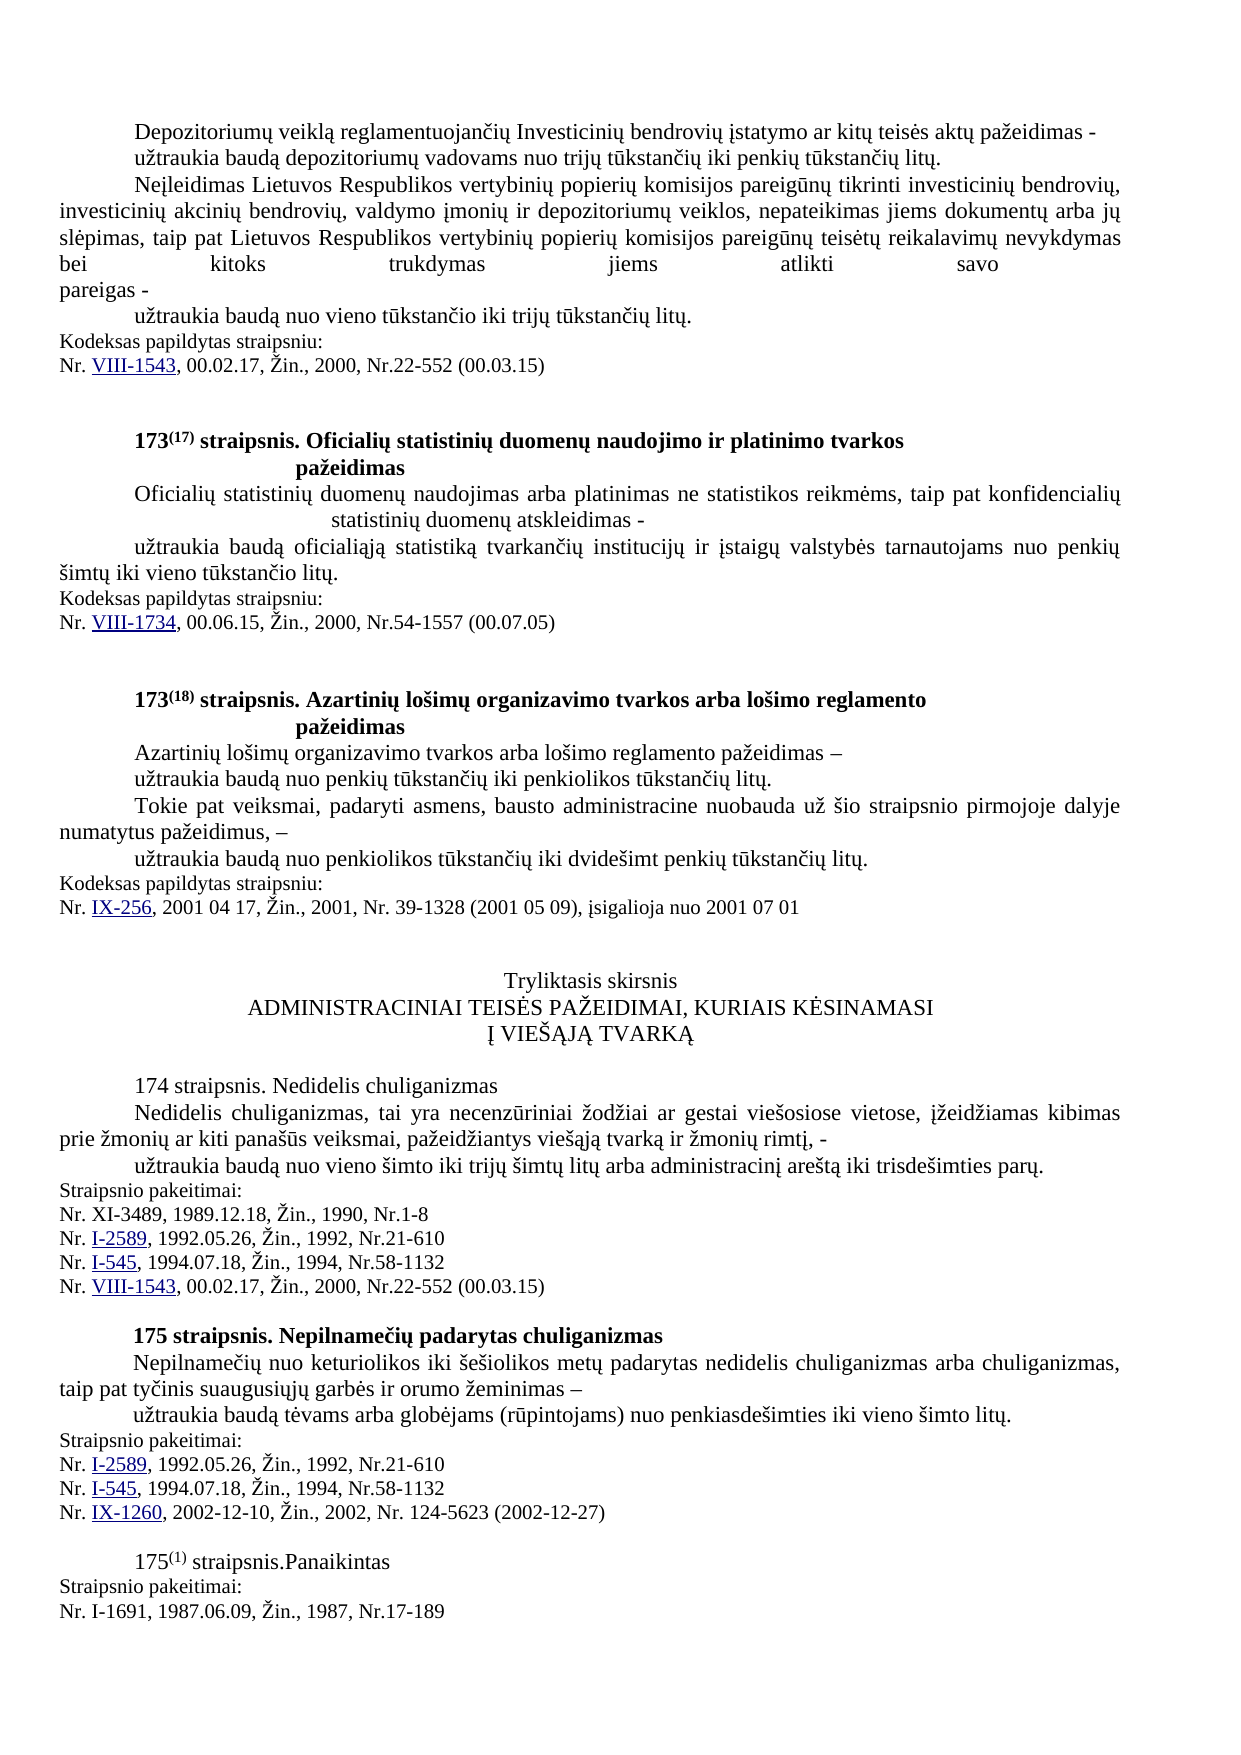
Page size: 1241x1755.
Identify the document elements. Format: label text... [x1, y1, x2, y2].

text Kodeksas papildytas straipsniu: [59, 329, 1122, 353]
text Azartinių lošimų organizavimo tvarkos arba lošimo reglamento pažeidimas – [59, 739, 1122, 766]
text užtraukia baudą nuo vieno tūkstančio iki trijų tūkstančių litų. [59, 303, 1122, 329]
text Tryliktasis skirsnis [59, 967, 1122, 993]
text Nr. I-545, 1994.07.18, Žin., 1994, Nr.58-1132 [59, 1476, 1122, 1500]
text užtraukia baudą nuo vieno šimto iki trijų šimtų litų arba administracinį areštą iki trisdešimties parų. [59, 1152, 1122, 1178]
text Tokie pat veiksmai, padaryti asmens, bausto administracine nuobauda už šio straipsnio pirmojoje dalyje numatytus pažeidimus, – [59, 792, 1122, 844]
text Nr. XI-3489, 1989.12.18, Žin., 1990, Nr.1-8 [59, 1202, 1122, 1226]
text Depozitoriumų veiklą reglamentuojančių Investicinių bendrovių įstatymo ar kitų teisės aktų pažeidimas - [59, 118, 1122, 144]
text Straipsnio pakeitimai: [59, 1574, 1122, 1598]
text Kodeksas papildytas straipsniu: [59, 586, 1122, 610]
text Straipsnio pakeitimai: [59, 1428, 1122, 1452]
text Nr. I-1691, 1987.06.09, Žin., 1987, Nr.17-189 [59, 1598, 1122, 1623]
text 173(18) straipsnis. Azartinių lošimų organizavimo tvarkos arba lošimo reglamento [59, 686, 1122, 713]
text Nr. I-545, 1994.07.18, Žin., 1994, Nr.58-1132 [59, 1250, 1122, 1274]
text 175 straipsnis. Nepilnamečių padarytas chuliganizmas [59, 1322, 1122, 1349]
text Nr. I-2589, 1992.05.26, Žin., 1992, Nr.21-610 [59, 1226, 1122, 1250]
text pažeidimas [59, 454, 1122, 480]
text Oficialių statistinių duomenų naudojimas arba platinimas ne statistikos reikmėms, taip pat konfidencialių statistinių duomenų atskleidimas - [134, 480, 1122, 533]
text užtraukia baudą nuo penkių tūkstančių iki penkiolikos tūkstančių litų. [59, 766, 1122, 792]
text 175(1) straipsnis.Panaikintas [59, 1548, 1122, 1574]
text Nepilnamečių nuo keturiolikos iki šešiolikos metų padarytas nedidelis chuliganizmas arba chuliganizmas, taip pat tyčinis suaugusiųjų garbės ir orumo žeminimas – [59, 1349, 1122, 1401]
text Į VIEŠĄJĄ TVARKĄ [59, 1020, 1122, 1046]
text užtraukia baudą oficialiąją statistiką tvarkančių institucijų ir įstaigų valstybės tarnautojams nuo penkių šimtų iki vieno tūkstančio litų. [59, 533, 1122, 586]
text Nr. VIII-1543, 00.02.17, Žin., 2000, Nr.22-552 (00.03.15) [59, 1274, 1122, 1298]
text užtraukia baudą nuo penkiolikos tūkstančių iki dvidešimt penkių tūkstančių litų. [59, 844, 1122, 871]
text Straipsnio pakeitimai: [59, 1178, 1122, 1202]
text pažeidimas [59, 713, 1122, 739]
text Nr. VIII-1543, 00.02.17, Žin., 2000, Nr.22-552 (00.03.15) [59, 353, 1122, 377]
text Nr. IX-256, 2001 04 17, Žin., 2001, Nr. 39-1328 (2001 05 09), įsigalioja nuo 2001 07 01 [59, 895, 1122, 919]
text Kodeksas papildytas straipsniu: [59, 871, 1122, 895]
text 174 straipsnis. Nedidelis chuliganizmas [59, 1073, 1122, 1099]
text Nr. I-2589, 1992.05.26, Žin., 1992, Nr.21-610 [59, 1452, 1122, 1476]
text ADMINISTRACINIAI TEISĖS PAŽEIDIMAI, KURIAIS KĖSINAMASI [59, 993, 1122, 1020]
text Neįleidimas Lietuvos Respublikos vertybinių popierių komisijos pareigūnų tikrinti investicinių bendrovių, investicinių akcinių bendrovių, valdymo įmonių ir depozitoriumų veiklos, nepateikimas jiems dokumentų arba jų slėpimas, taip pat Lietuvos Respublikos vertybinių popierių komisijos pareigūnų teisėtų reikalavimų nevykdymas bei kitoks trukdymas jiems atlikti savo pareigas - [59, 171, 1122, 303]
text Nr. VIII-1734, 00.06.15, Žin., 2000, Nr.54-1557 (00.07.05) [59, 610, 1122, 634]
text 173(17) straipsnis. Oficialių statistinių duomenų naudojimo ir platinimo tvarkos [59, 427, 1122, 454]
text Nr. IX-1260, 2002-12-10, Žin., 2002, Nr. 124-5623 (2002-12-27) [59, 1500, 1122, 1524]
text užtraukia baudą tėvams arba globėjams (rūpintojams) nuo penkiasdešimties iki vieno šimto litų. [59, 1401, 1122, 1428]
text užtraukia baudą depozitoriumų vadovams nuo trijų tūkstančių iki penkių tūkstančių litų. [59, 144, 1122, 171]
text Nedidelis chuliganizmas, tai yra necenzūriniai žodžiai ar gestai viešosiose vietose, įžeidžiamas kibimas prie žmonių ar kiti panašūs veiksmai, pažeidžiantys viešąją tvarką ir žmonių rimtį, - [59, 1099, 1122, 1152]
